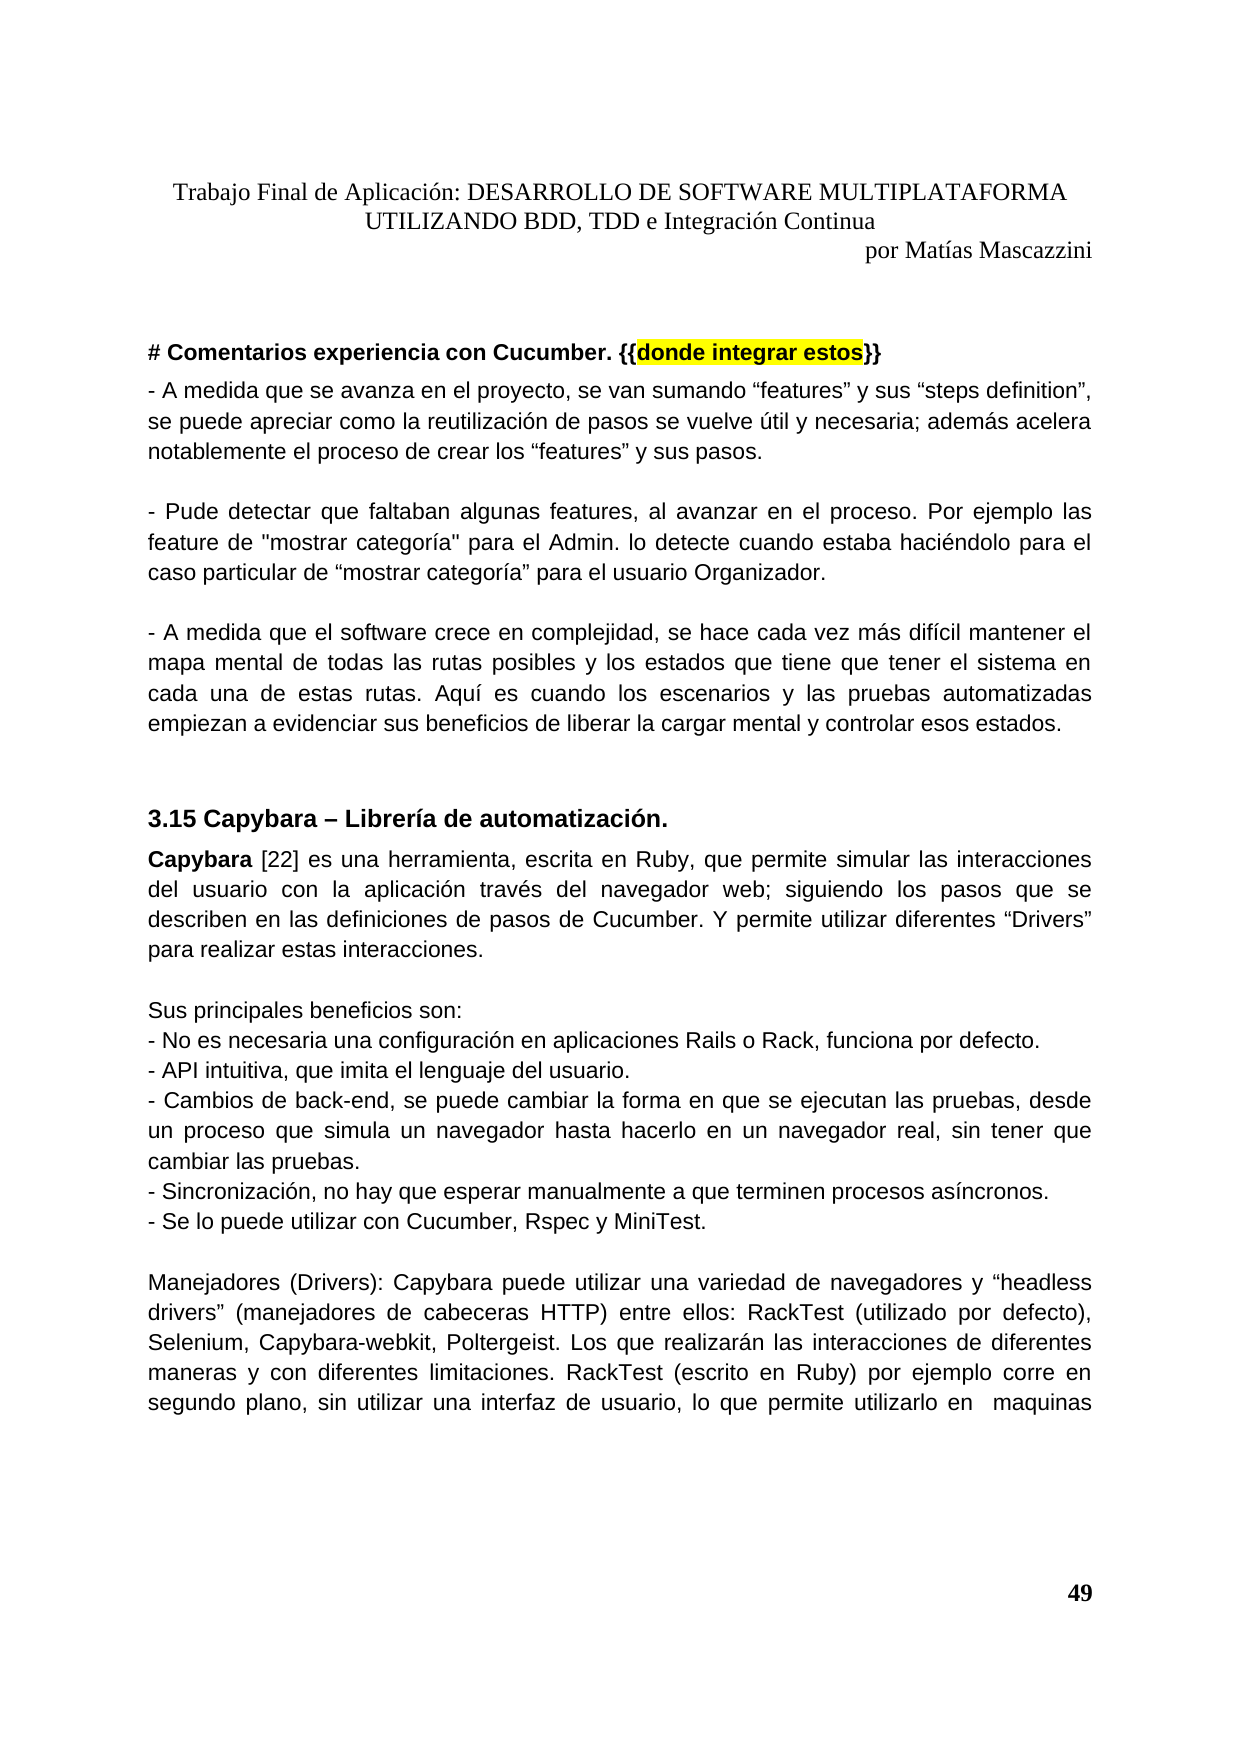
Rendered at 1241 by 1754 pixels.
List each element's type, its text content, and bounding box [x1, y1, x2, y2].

text - API intuitiva, que imita el lenguaje del usuario. [148, 1057, 1093, 1083]
subtitle 3.15 Capybara – Librería de automatización. [148, 804, 1093, 833]
text Manejadores (Drivers): Capybara puede utilizar una variedad de navegadores y “headless drivers” (manejadores de cabeceras HTTP) entre ellos: RackTest (utilizado por defecto), Selenium, Capybara-webkit, Poltergeist. Los que realizarán las interacciones de diferentes maneras y con diferentes limitaciones. RackTest (escrito en Ruby) por ejemplo corre en segundo plano, sin utilizar una interfaz de usuario, lo que permite utilizarlo en maquinas [148, 1268, 1093, 1416]
text - No es necesaria una configuración en aplicaciones Rails o Rack, funciona por defecto. [148, 1027, 1093, 1053]
text - Cambios de back-end, se puede cambiar la forma en que se ejecutan las pruebas, desde un proceso que simula un navegador hasta hacerlo en un navegador real, sin tener que cambiar las pruebas. [148, 1087, 1093, 1174]
text - A medida que se avanza en el proyecto, se van sumando “features” y sus “steps definition”, se puede apreciar como la reutilización de pasos se vuelve útil y necesaria; además acelera notablemente el proceso de crear los “features” y sus pasos. [148, 377, 1093, 464]
text # Comentarios experiencia con Cucumber. {{donde integrar estos}} [148, 338, 1093, 365]
text - Pude detectar que faltaban algunas features, al avanzar en el proceso. Por ejemplo las feature de "mostrar categoría" para el Admin. lo detecte cuando estaba haciéndolo para el caso particular de “mostrar categoría” para el usuario Organizador. [148, 498, 1093, 585]
text - A medida que el software crece en complejidad, se hace cada vez más difícil mantener el mapa mental de todas las rutas posibles y los estados que tiene que tener el sistema en cada una de estas rutas. Aquí es cuando los escenarios y las pruebas automatizadas empiezan a evidenciar sus beneficios de liberar la cargar mental y controlar esos estados. [148, 619, 1093, 736]
text Sus principales beneficios son: [148, 997, 1093, 1023]
text - Sincronización, no hay que esperar manualmente a que terminen procesos asíncronos. [148, 1178, 1093, 1204]
text Capybara [22] es una herramienta, escrita en Ruby, que permite simular las interacciones del usuario con la aplicación través del navegador web; siguiendo los pasos que se describen en las definiciones de pasos de Cucumber. Y permite utilizar diferentes “Drivers” para realizar estas interacciones. [148, 846, 1093, 963]
text - Se lo puede utilizar con Cucumber, Rspec y MiniTest. [148, 1208, 1093, 1234]
